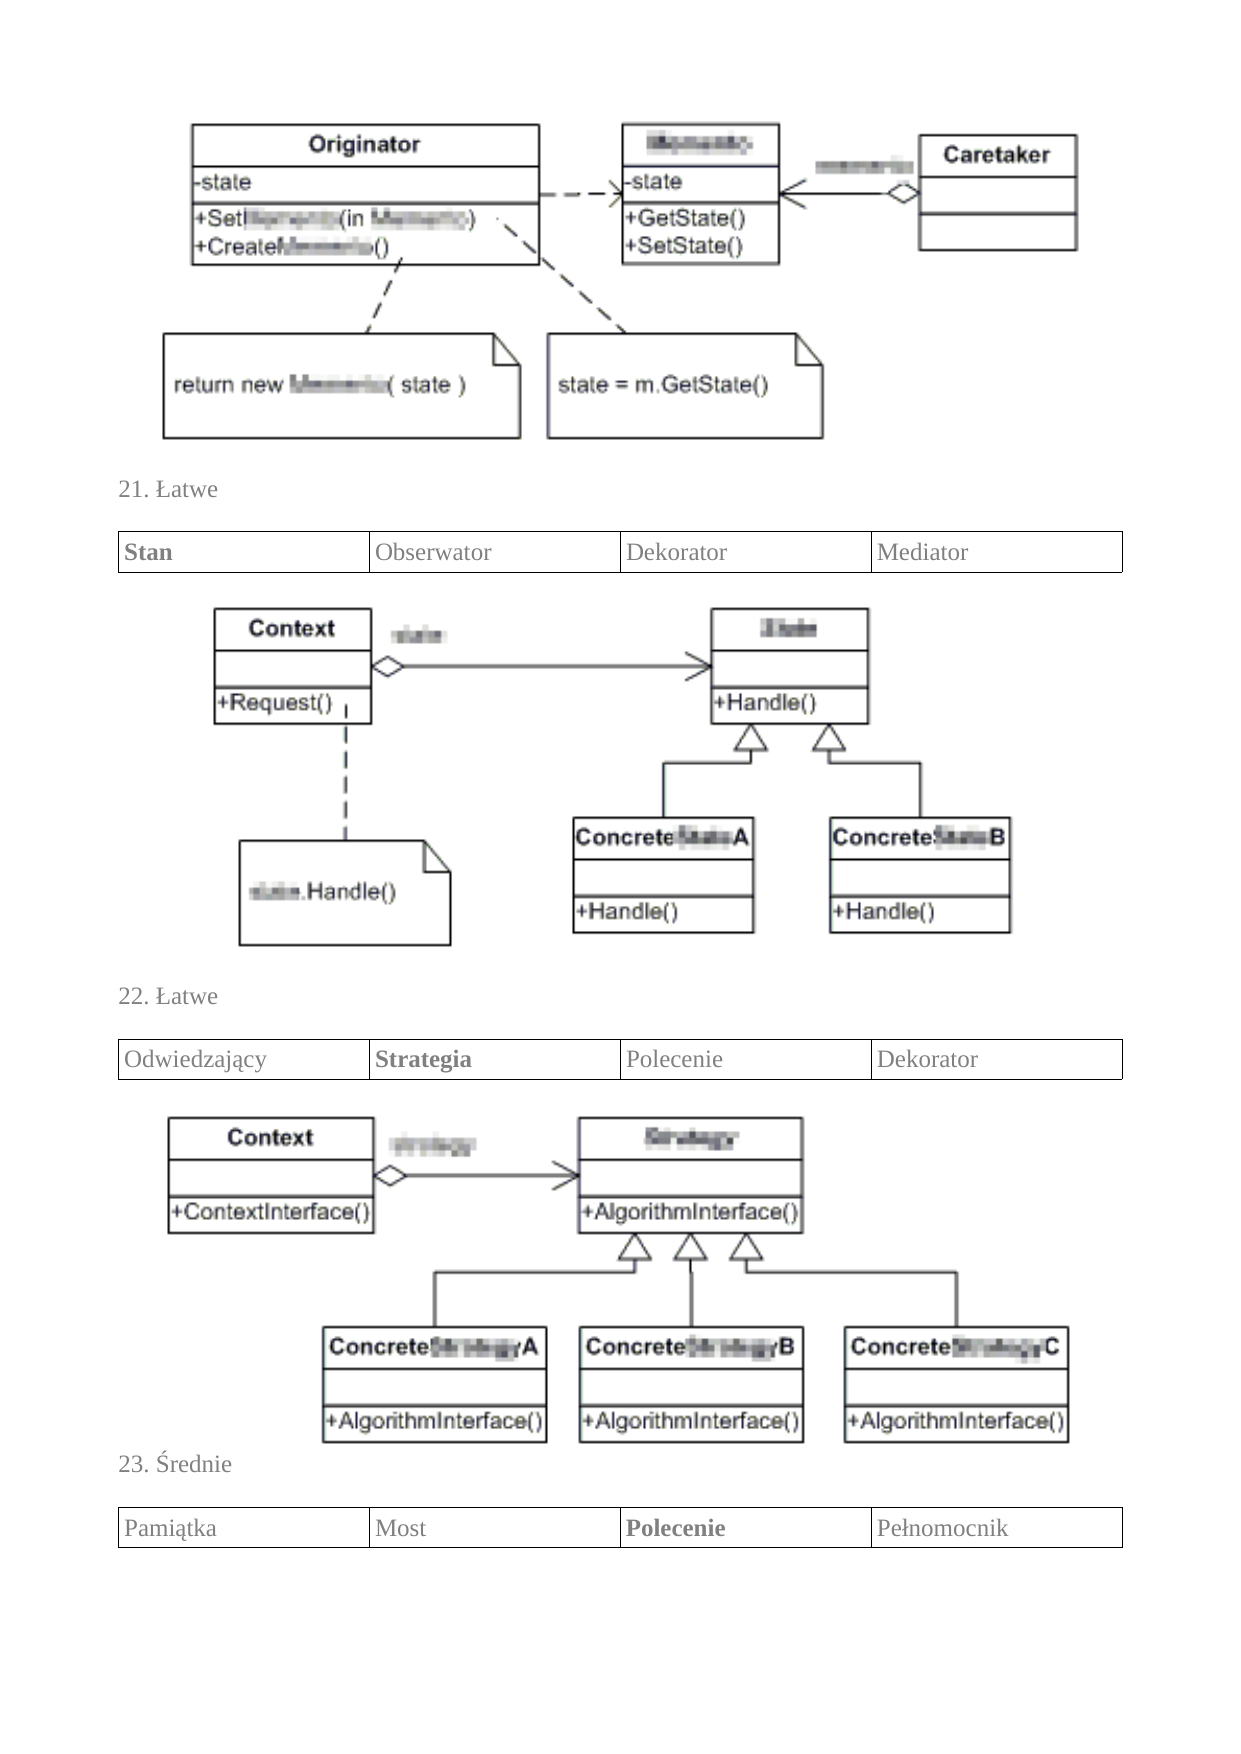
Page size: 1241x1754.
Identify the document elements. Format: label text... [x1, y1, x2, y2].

table_header Polecenie [621, 1508, 871, 1547]
table_header Most [370, 1508, 620, 1547]
table_header Pamiątka [119, 1508, 369, 1547]
text 23. Średnie [118, 1450, 1122, 1478]
text 22. Łatwe [118, 981, 1122, 1010]
table_header Dekorator [872, 1040, 1122, 1079]
table_header Strategia [370, 1040, 620, 1079]
table_header Dekorator [621, 532, 871, 572]
table_header Odwiedzający [119, 1040, 369, 1079]
picture [210, 600, 1030, 953]
table_header Polecenie [621, 1040, 871, 1079]
table_header Obserwator [370, 532, 620, 572]
table_header Pełnomocnik [872, 1508, 1122, 1547]
picture [165, 1107, 1076, 1450]
table_header Mediator [872, 532, 1122, 572]
table_header Stan [119, 532, 369, 572]
text 21. Łatwe [118, 474, 1122, 503]
picture [159, 118, 1081, 446]
